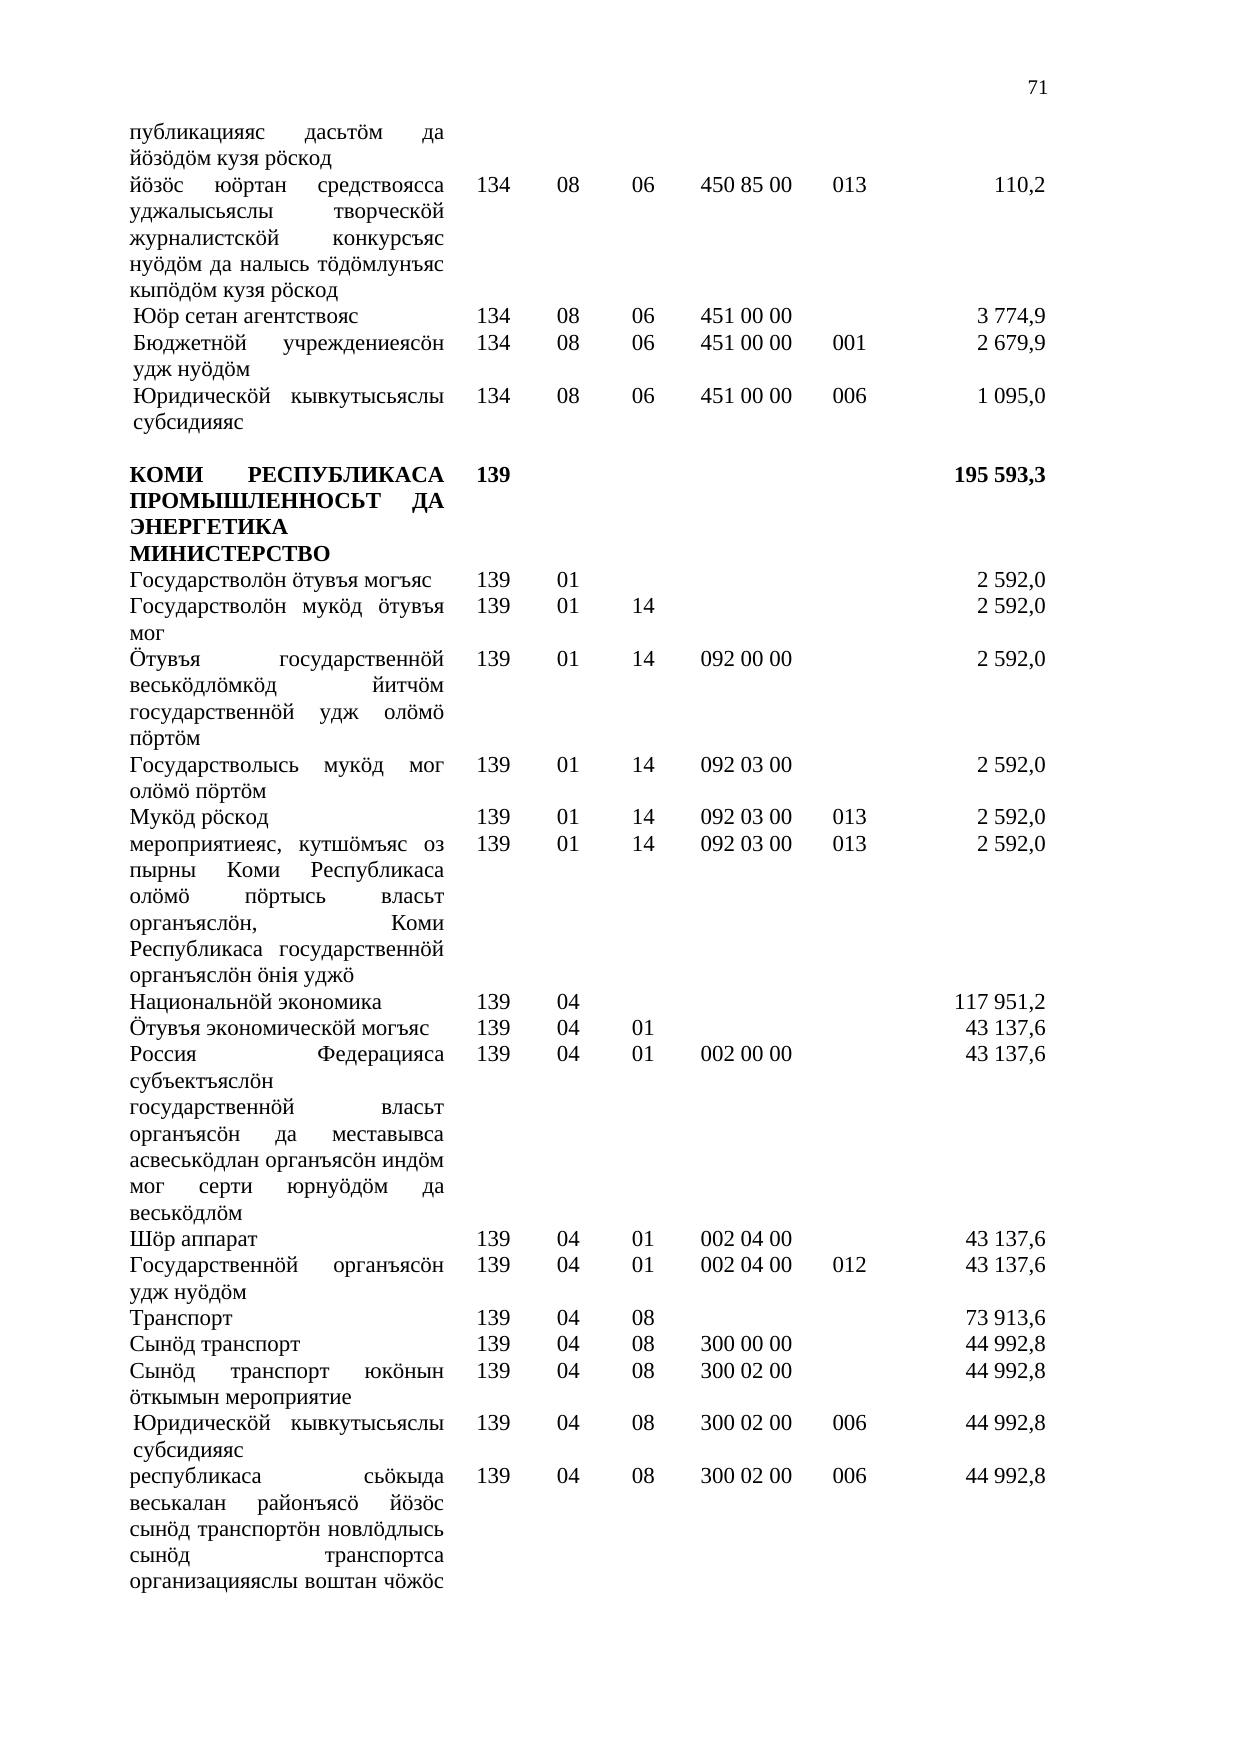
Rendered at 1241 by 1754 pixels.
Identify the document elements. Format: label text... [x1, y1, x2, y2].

table_cell 092 03 00 [681, 751, 812, 803]
table_cell 139 [456, 1041, 531, 1225]
table_cell 139 [456, 566, 531, 592]
table_cell 44 992,8 [887, 1410, 1057, 1462]
table_cell 04 [531, 1357, 606, 1409]
table_cell публикацияяс дасьтöм да йöзöдöм кузя рöскод [118, 118, 456, 171]
table_cell 451 00 00 [681, 382, 812, 434]
table_cell [887, 118, 1057, 171]
table_cell Транспорт [118, 1304, 456, 1330]
table_cell 06 [606, 171, 681, 303]
table_cell 195 593,3 [887, 461, 1057, 566]
table_cell Мукöд рöскод [118, 803, 456, 830]
table_cell [812, 1357, 887, 1409]
table_cell 01 [531, 803, 606, 830]
table_cell 002 04 00 [681, 1251, 812, 1304]
table_cell 08 [606, 1410, 681, 1462]
table_cell 451 00 00 [681, 329, 812, 382]
table_cell йöзöс юöртан средствоясса уджалысьяслы творческöй журналистскöй конкурсъяс нуöдöм да налысь тöдöмлунъяс кыпöдöм кузя рöскод [118, 171, 456, 303]
table_cell 08 [531, 382, 606, 434]
table_cell 139 [456, 751, 531, 803]
table_cell 01 [531, 830, 606, 988]
table_cell [681, 461, 812, 566]
table_cell 08 [606, 1462, 681, 1594]
table_cell 110,2 [887, 171, 1057, 303]
table_cell 14 [606, 830, 681, 988]
table_cell [681, 1304, 812, 1330]
table_cell 2 592,0 [887, 751, 1057, 803]
table_cell Россия Федерацияса субъектъяслöн государственнöй власьт органъясöн да меставывса асвеськöдлан органъясöн индöм мог серти юрнуöдöм да веськöдлöм [118, 1041, 456, 1225]
table_cell 134 [456, 382, 531, 434]
table_cell 43 137,6 [887, 1225, 1057, 1251]
table_cell [606, 461, 681, 566]
table_cell Юридическöй кывкутысьяслы субсидияяс [118, 382, 456, 434]
table_cell 092 03 00 [681, 803, 812, 830]
table_cell Государственнöй органъясöн удж нуöдöм [118, 1251, 456, 1304]
table_cell 04 [531, 1251, 606, 1304]
table_cell [812, 1304, 887, 1330]
table_cell [812, 303, 887, 329]
table_cell 139 [456, 1462, 531, 1594]
table_cell [531, 118, 606, 171]
table_cell [531, 461, 606, 566]
table_cell Öтувъя экономическöй могъяс [118, 1014, 456, 1041]
table_cell 450 85 00 [681, 171, 812, 303]
table_cell 092 03 00 [681, 830, 812, 988]
table_cell [812, 434, 887, 461]
table_cell 117 951,2 [887, 988, 1057, 1014]
table_cell республикаса сьöкыда веськалан районъясö йöзöс сынöд транспортöн новлöдлысь сынöд транспортса организацияяслы воштан чöжöс [118, 1462, 456, 1594]
table_cell [606, 118, 681, 171]
table_cell 2 592,0 [887, 830, 1057, 988]
table_cell 73 913,6 [887, 1304, 1057, 1330]
table_cell Национальнöй экономика [118, 988, 456, 1014]
table_cell 013 [812, 803, 887, 830]
table_cell 08 [531, 303, 606, 329]
table_cell [887, 434, 1057, 461]
table_cell [812, 1330, 887, 1357]
table_cell 04 [531, 1330, 606, 1357]
table_cell 01 [531, 645, 606, 751]
table_cell 04 [531, 1304, 606, 1330]
table_cell [681, 593, 812, 645]
table_cell 139 [456, 461, 531, 566]
table_cell 2 679,9 [887, 329, 1057, 382]
table_cell 134 [456, 171, 531, 303]
table_cell Юридическöй кывкутысьяслы субсидияяс [118, 1410, 456, 1462]
table_cell 139 [456, 645, 531, 751]
table_cell 1 095,0 [887, 382, 1057, 434]
table_cell 013 [812, 830, 887, 988]
table_cell [681, 566, 812, 592]
table_cell [812, 1014, 887, 1041]
table_cell 300 00 00 [681, 1330, 812, 1357]
table_cell 04 [531, 1041, 606, 1225]
table_cell 001 [812, 329, 887, 382]
table_cell 092 00 00 [681, 645, 812, 751]
table_cell [681, 434, 812, 461]
table_cell 139 [456, 1014, 531, 1041]
table_cell 01 [606, 1041, 681, 1225]
table_cell 01 [531, 566, 606, 592]
table_cell 04 [531, 1014, 606, 1041]
table_cell 139 [456, 1330, 531, 1357]
table_cell 43 137,6 [887, 1014, 1057, 1041]
table_cell Öтувъя государственнöй веськöдлöмкöд йитчöм государственнöй удж олöмö пöртöм [118, 645, 456, 751]
table_cell 139 [456, 1251, 531, 1304]
table_cell 04 [531, 1225, 606, 1251]
table_cell [812, 118, 887, 171]
table_cell 14 [606, 645, 681, 751]
table_cell [681, 988, 812, 1014]
table_cell 06 [606, 303, 681, 329]
table_cell Государстволöн öтувъя могъяс [118, 566, 456, 592]
table_cell 43 137,6 [887, 1251, 1057, 1304]
table_cell 134 [456, 329, 531, 382]
table_cell 006 [812, 1410, 887, 1462]
table_cell [681, 1014, 812, 1041]
table_cell 14 [606, 803, 681, 830]
table_cell 139 [456, 1357, 531, 1409]
table_cell 44 992,8 [887, 1357, 1057, 1409]
table_cell [531, 434, 606, 461]
table_cell 01 [606, 1014, 681, 1041]
table_cell 139 [456, 803, 531, 830]
table_cell Сынöд транспорт [118, 1330, 456, 1357]
table_cell Бюджетнöй учреждениеясöн удж нуöдöм [118, 329, 456, 382]
table_cell [812, 593, 887, 645]
table_cell 139 [456, 830, 531, 988]
table_cell 44 992,8 [887, 1330, 1057, 1357]
table_cell 139 [456, 1304, 531, 1330]
table_cell 002 00 00 [681, 1041, 812, 1225]
table_cell 06 [606, 382, 681, 434]
table_cell 013 [812, 171, 887, 303]
table_cell [456, 434, 531, 461]
table_cell 300 02 00 [681, 1410, 812, 1462]
table_cell [606, 434, 681, 461]
table_cell 006 [812, 1462, 887, 1594]
table_cell 300 02 00 [681, 1357, 812, 1409]
table_cell 2 592,0 [887, 593, 1057, 645]
table_cell 08 [531, 329, 606, 382]
table_cell [812, 1225, 887, 1251]
table_cell 002 04 00 [681, 1225, 812, 1251]
table_cell [812, 1041, 887, 1225]
table_cell 06 [606, 329, 681, 382]
table_cell 08 [606, 1357, 681, 1409]
table_cell 08 [606, 1304, 681, 1330]
table_cell 04 [531, 1462, 606, 1594]
table_cell 2 592,0 [887, 803, 1057, 830]
table_cell 139 [456, 1410, 531, 1462]
table_cell Юöр сетан агентствояс [118, 303, 456, 329]
table_cell [681, 118, 812, 171]
table_cell Государстволысь мукöд мог олöмö пöртöм [118, 751, 456, 803]
table_cell [812, 645, 887, 751]
table_cell [812, 988, 887, 1014]
table_cell 006 [812, 382, 887, 434]
table_cell [118, 434, 456, 461]
table_cell 451 00 00 [681, 303, 812, 329]
table_cell 139 [456, 593, 531, 645]
table_cell 01 [531, 751, 606, 803]
table_cell [812, 566, 887, 592]
table_cell [812, 461, 887, 566]
table_cell 3 774,9 [887, 303, 1057, 329]
table_cell [606, 988, 681, 1014]
table_cell 134 [456, 303, 531, 329]
table_cell 300 02 00 [681, 1462, 812, 1594]
table_cell 44 992,8 [887, 1462, 1057, 1594]
table_cell КОМИ РЕСПУБЛИКАСА ПРОМЫШЛЕННОСЬТ ДА ЭНЕРГЕТИКА МИНИСТЕРСТВО [118, 461, 456, 566]
table_cell Сынöд транспорт юкöнын öткымын мероприятие [118, 1357, 456, 1409]
table_cell 04 [531, 988, 606, 1014]
table_cell 01 [606, 1225, 681, 1251]
table_cell 08 [531, 171, 606, 303]
table_cell 01 [606, 1251, 681, 1304]
table_cell 2 592,0 [887, 645, 1057, 751]
table_cell 012 [812, 1251, 887, 1304]
table_cell 139 [456, 1225, 531, 1251]
table_cell 139 [456, 988, 531, 1014]
table_cell 14 [606, 593, 681, 645]
table_cell [456, 118, 531, 171]
table_cell 2 592,0 [887, 566, 1057, 592]
table_cell [606, 566, 681, 592]
table_cell 01 [531, 593, 606, 645]
table_cell 08 [606, 1330, 681, 1357]
table_cell 04 [531, 1410, 606, 1462]
table_cell Государстволöн мукöд öтувъя мог [118, 593, 456, 645]
table_cell [812, 751, 887, 803]
table_cell 43 137,6 [887, 1041, 1057, 1225]
table_cell 14 [606, 751, 681, 803]
table_cell мероприятиеяс, кутшöмъяс оз пырны Коми Республикаса олöмö пöртысь власьт органъяслöн, Коми Республикаса государственнöй органъяслöн öнiя уджö [118, 830, 456, 988]
table_cell Шöр аппарат [118, 1225, 456, 1251]
